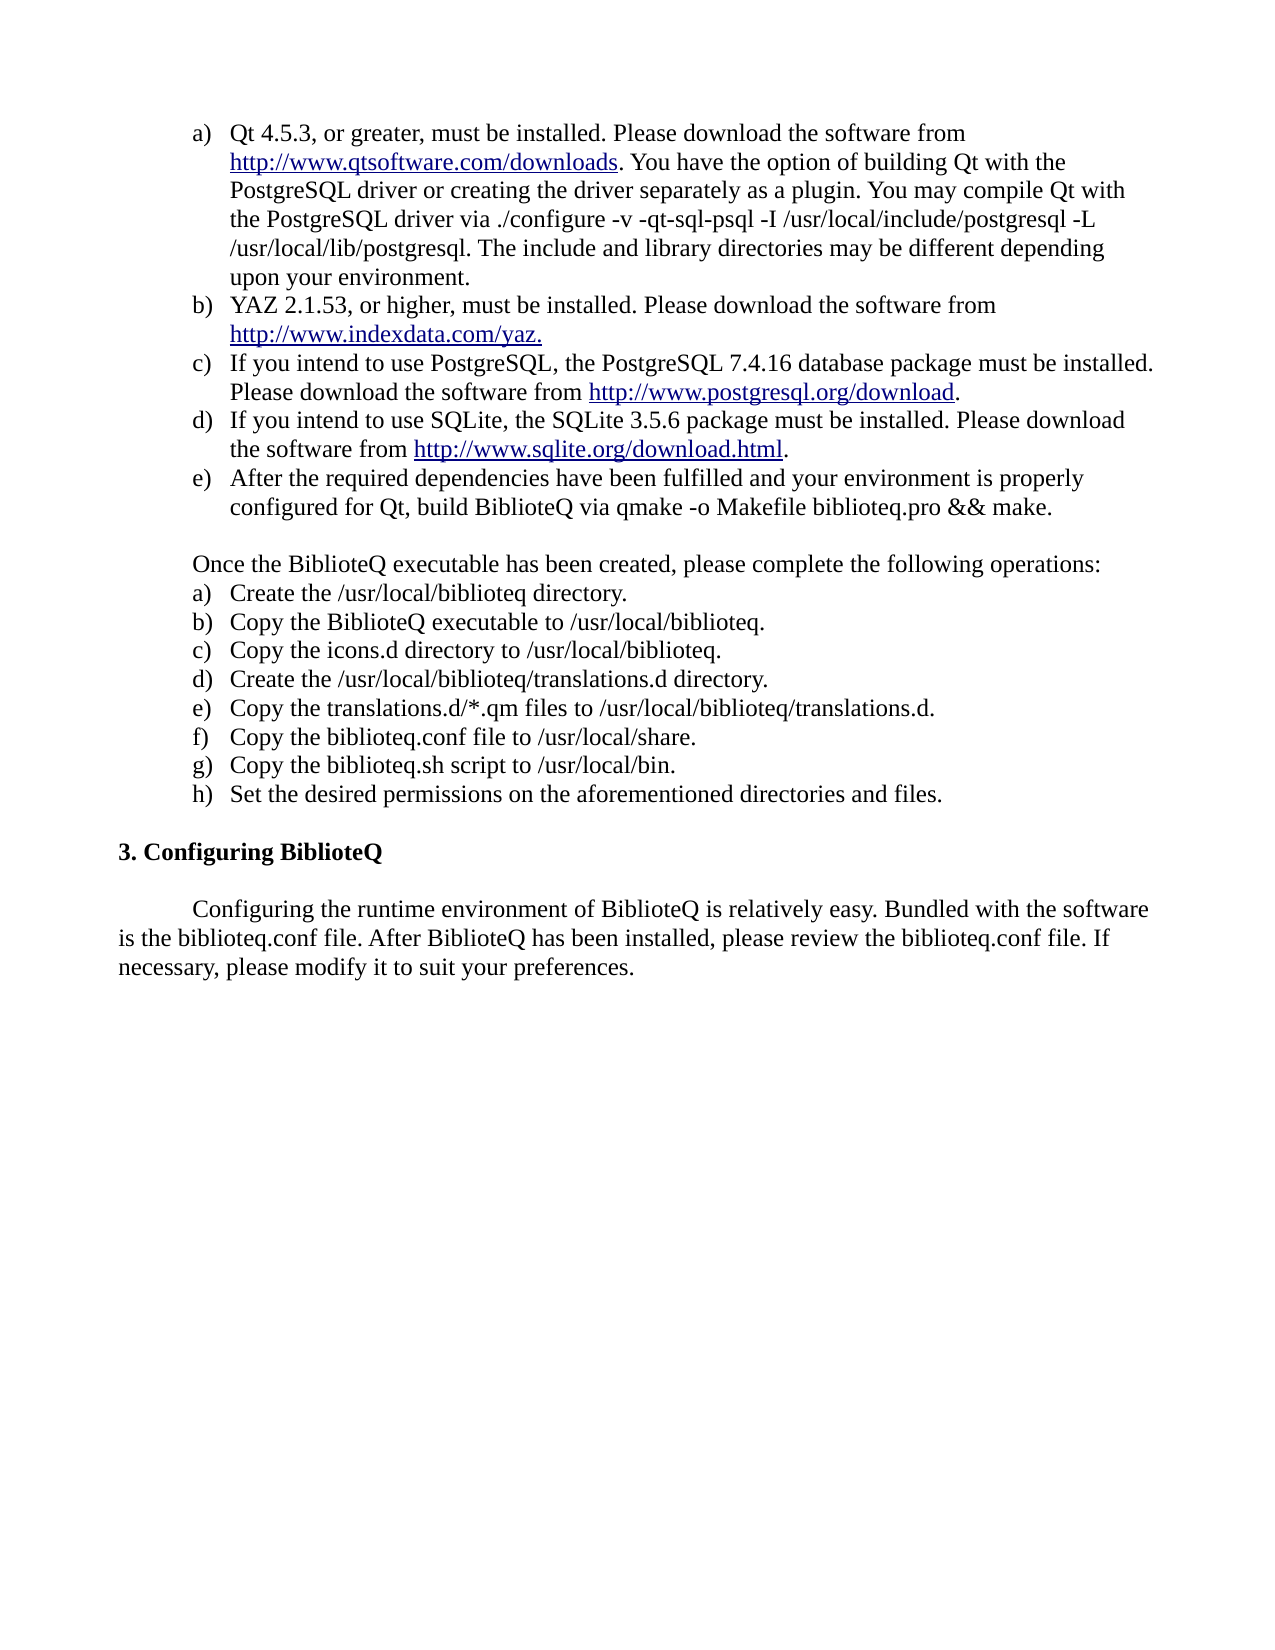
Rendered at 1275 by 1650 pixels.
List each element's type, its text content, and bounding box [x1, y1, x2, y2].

list Copy the biblioteq.sh script to /usr/local/bin. [192, 751, 1157, 779]
list Qt 4.5.3, or greater, must be installed. Please download the software from http://www.qtsoftware.com/downloads. You have the option of building Qt with the PostgreSQL driver or creating the driver separately as a plugin. You may compile Qt with the PostgreSQL driver via ./configure -v -qt-sql-psql -I /usr/local/include/postgresql -L /usr/local/lib/postgresql. The include and library directories may be different depending upon your environment. [192, 118, 1157, 291]
list Create the /usr/local/biblioteq/translations.d directory. [192, 664, 1157, 693]
list After the required dependencies have been fulfilled and your environment is properly configured for Qt, build BiblioteQ via qmake -o Makefile biblioteq.pro && make. [192, 463, 1157, 521]
list Copy the icons.d directory to /usr/local/biblioteq. [192, 636, 1157, 664]
text 3. Configuring BiblioteQ [118, 837, 1157, 866]
list If you intend to use SQLite, the SQLite 3.5.6 package must be installed. Please download the software from http://www.sqlite.org/download.html. [192, 406, 1157, 463]
text Once the BiblioteQ executable has been created, please complete the following operations: [118, 549, 1157, 578]
list Create the /usr/local/biblioteq directory. [192, 578, 1157, 607]
text Configuring the runtime environment of BiblioteQ is relatively easy. Bundled with the software is the biblioteq.conf file. After BiblioteQ has been installed, please review the biblioteq.conf file. If necessary, please modify it to suit your preferences. [118, 894, 1157, 981]
list Copy the translations.d/*.qm files to /usr/local/biblioteq/translations.d. [192, 693, 1157, 722]
list YAZ 2.1.53, or higher, must be installed. Please download the software from http://www.indexdata.com/yaz. [192, 291, 1157, 348]
list Copy the biblioteq.conf file to /usr/local/share. [192, 722, 1157, 751]
list If you intend to use PostgreSQL, the PostgreSQL 7.4.16 database package must be installed. Please download the software from http://www.postgresql.org/download. [192, 348, 1157, 406]
list Set the desired permissions on the aforementioned directories and files. [192, 779, 1157, 808]
list Copy the BiblioteQ executable to /usr/local/biblioteq. [192, 607, 1157, 636]
